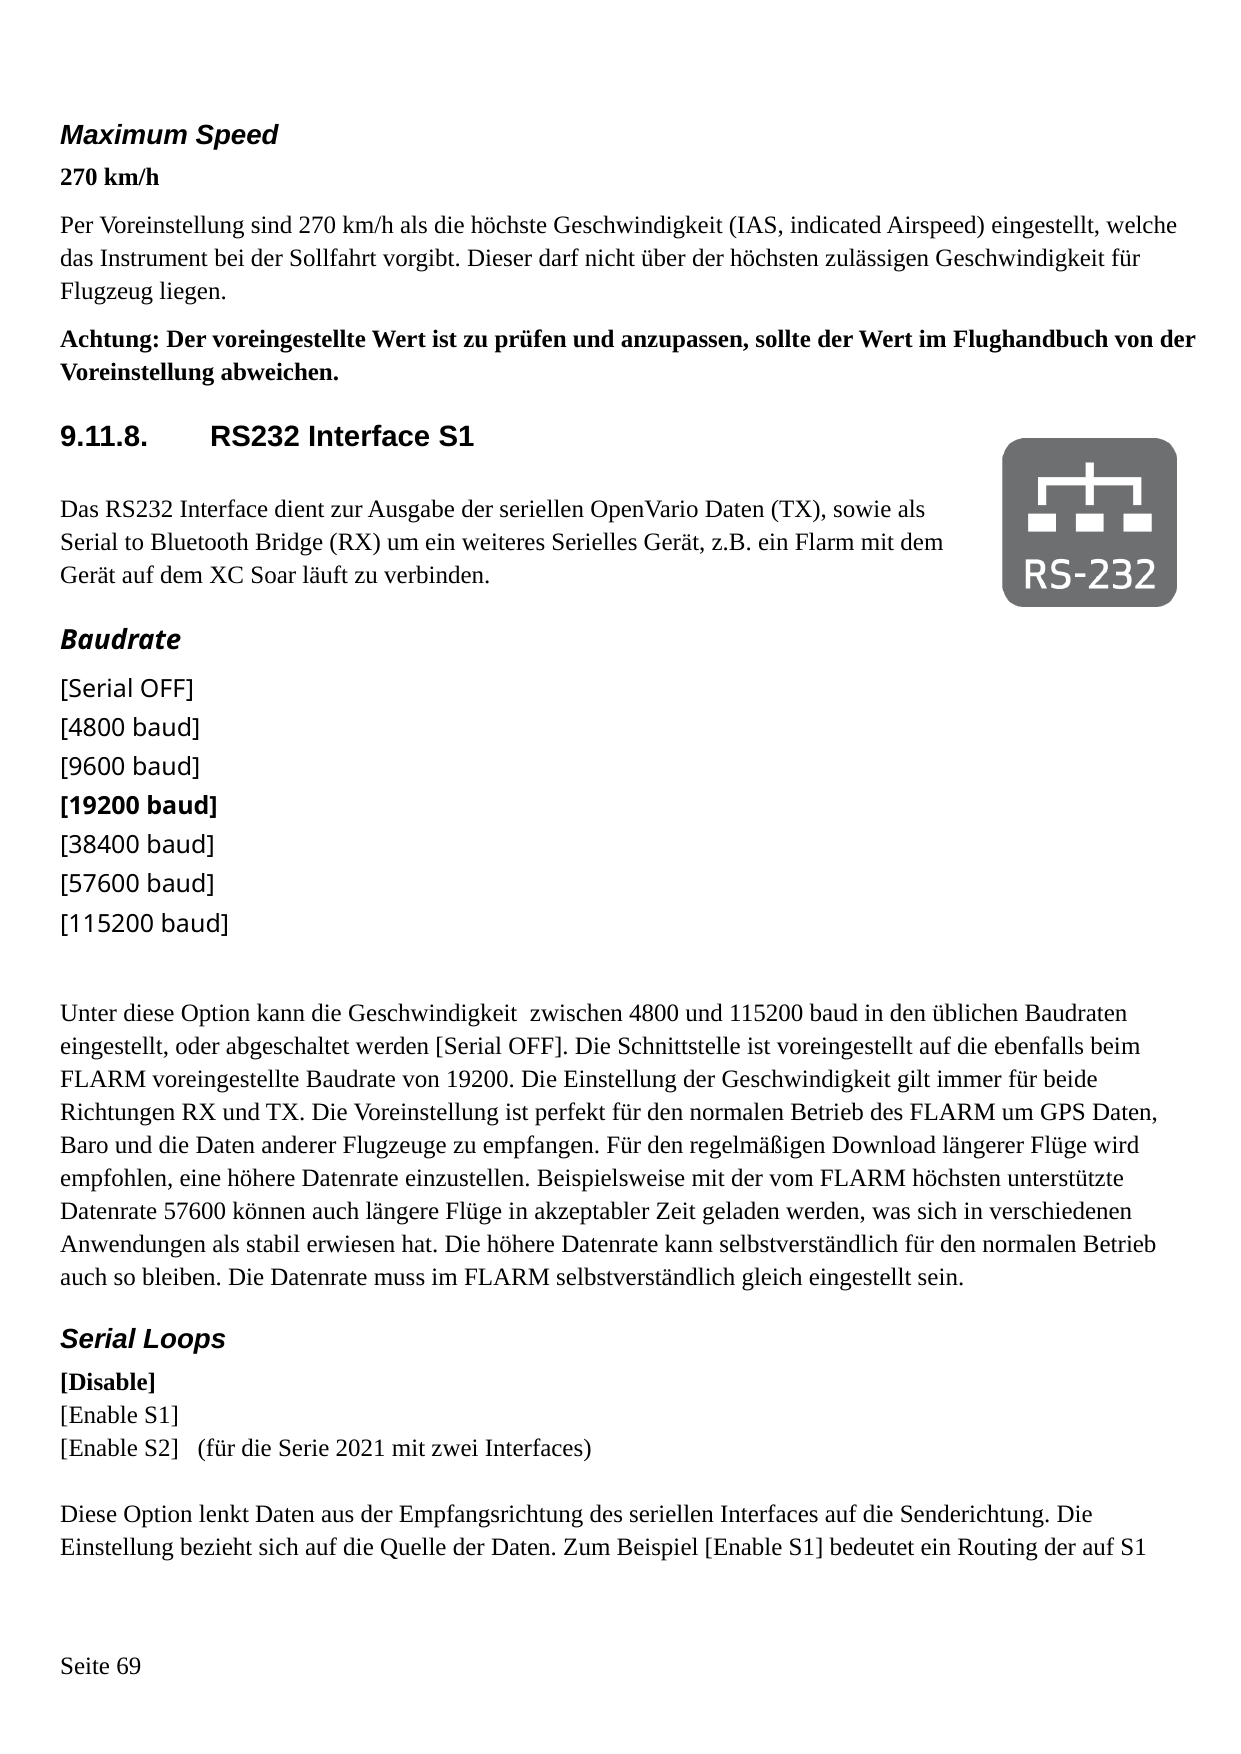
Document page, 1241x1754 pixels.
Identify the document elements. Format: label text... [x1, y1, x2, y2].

text 270 km/h [60, 162, 1207, 191]
text Achtung: Der voreingestellte Wert ist zu prüfen und anzupassen, sollte der Wert im Flughandbuch von der Voreinstellung abweichen. [60, 324, 1207, 386]
text [4800 baud] [60, 709, 1207, 743]
text [Enable S1] [60, 1400, 1207, 1429]
text Per Voreinstellung sind 270 km/h als die höchste Geschwindigkeit (IAS, indicated Airspeed) eingestellt, welche das Instrument bei der Sollfahrt vorgibt. Dieser darf nicht über der höchsten zulässigen Geschwindigkeit für Flugzeug liegen. [60, 210, 1207, 305]
subtitle RS232 Interface S1 [60, 419, 1207, 453]
text [38400 baud] [60, 827, 1207, 861]
subtitle Baudrate [60, 620, 1207, 658]
subtitle Serial Loops [60, 1322, 1207, 1354]
subtitle Maximum Speed [60, 118, 1207, 150]
picture [996, 438, 1183, 607]
text [Enable S2] (für die Serie 2021 mit zwei Interfaces) [60, 1433, 1207, 1462]
text [19200 baud] [60, 788, 1207, 822]
text [115200 baud] [60, 905, 1207, 939]
text [Disable] [60, 1367, 1207, 1396]
text [9600 baud] [60, 749, 1207, 783]
text Unter diese Option kann die Geschwindigkeit zwischen 4800 und 115200 baud in den üblichen Baudraten eingestellt, oder abgeschaltet werden [Serial OFF]. Die Schnittstelle ist voreingestellt auf die ebenfalls beim FLARM voreingestellte Baudrate von 19200. Die Einstellung der Geschwindigkeit gilt immer für beide Richtungen RX und TX. Die Voreinstellung ist perfekt für den normalen Betrieb des FLARM um GPS Daten, Baro und die Daten anderer Flugzeuge zu empfangen. Für den regelmäßigen Download längerer Flüge wird empfohlen, eine höhere Datenrate einzustellen. Beispielsweise mit der vom FLARM höchsten unterstützte Datenrate 57600 können auch längere Flüge in akzeptabler Zeit geladen werden, was sich in verschiedenen Anwendungen als stabil erwiesen hat. Die höhere Datenrate kann selbstverständlich für den normalen Betrieb auch so bleiben. Die Datenrate muss im FLARM selbstverständlich gleich eingestellt sein. [60, 998, 1207, 1291]
text [57600 baud] [60, 866, 1207, 900]
text Diese Option lenkt Daten aus der Empfangsrichtung des seriellen Interfaces auf die Senderichtung. Die Einstellung bezieht sich auf die Quelle der Daten. Zum Beispiel [Enable S1] bedeutet ein Routing der auf S1 [60, 1499, 1207, 1561]
text Das RS232 Interface dient zur Ausgabe der seriellen OpenVario Daten (TX), sowie als Serial to Bluetooth Bridge (RX) um ein weiteres Serielles Gerät, z.B. ein Flarm mit dem Gerät auf dem XC Soar läuft zu verbinden. [60, 494, 996, 589]
text [Serial OFF] [60, 670, 1207, 704]
